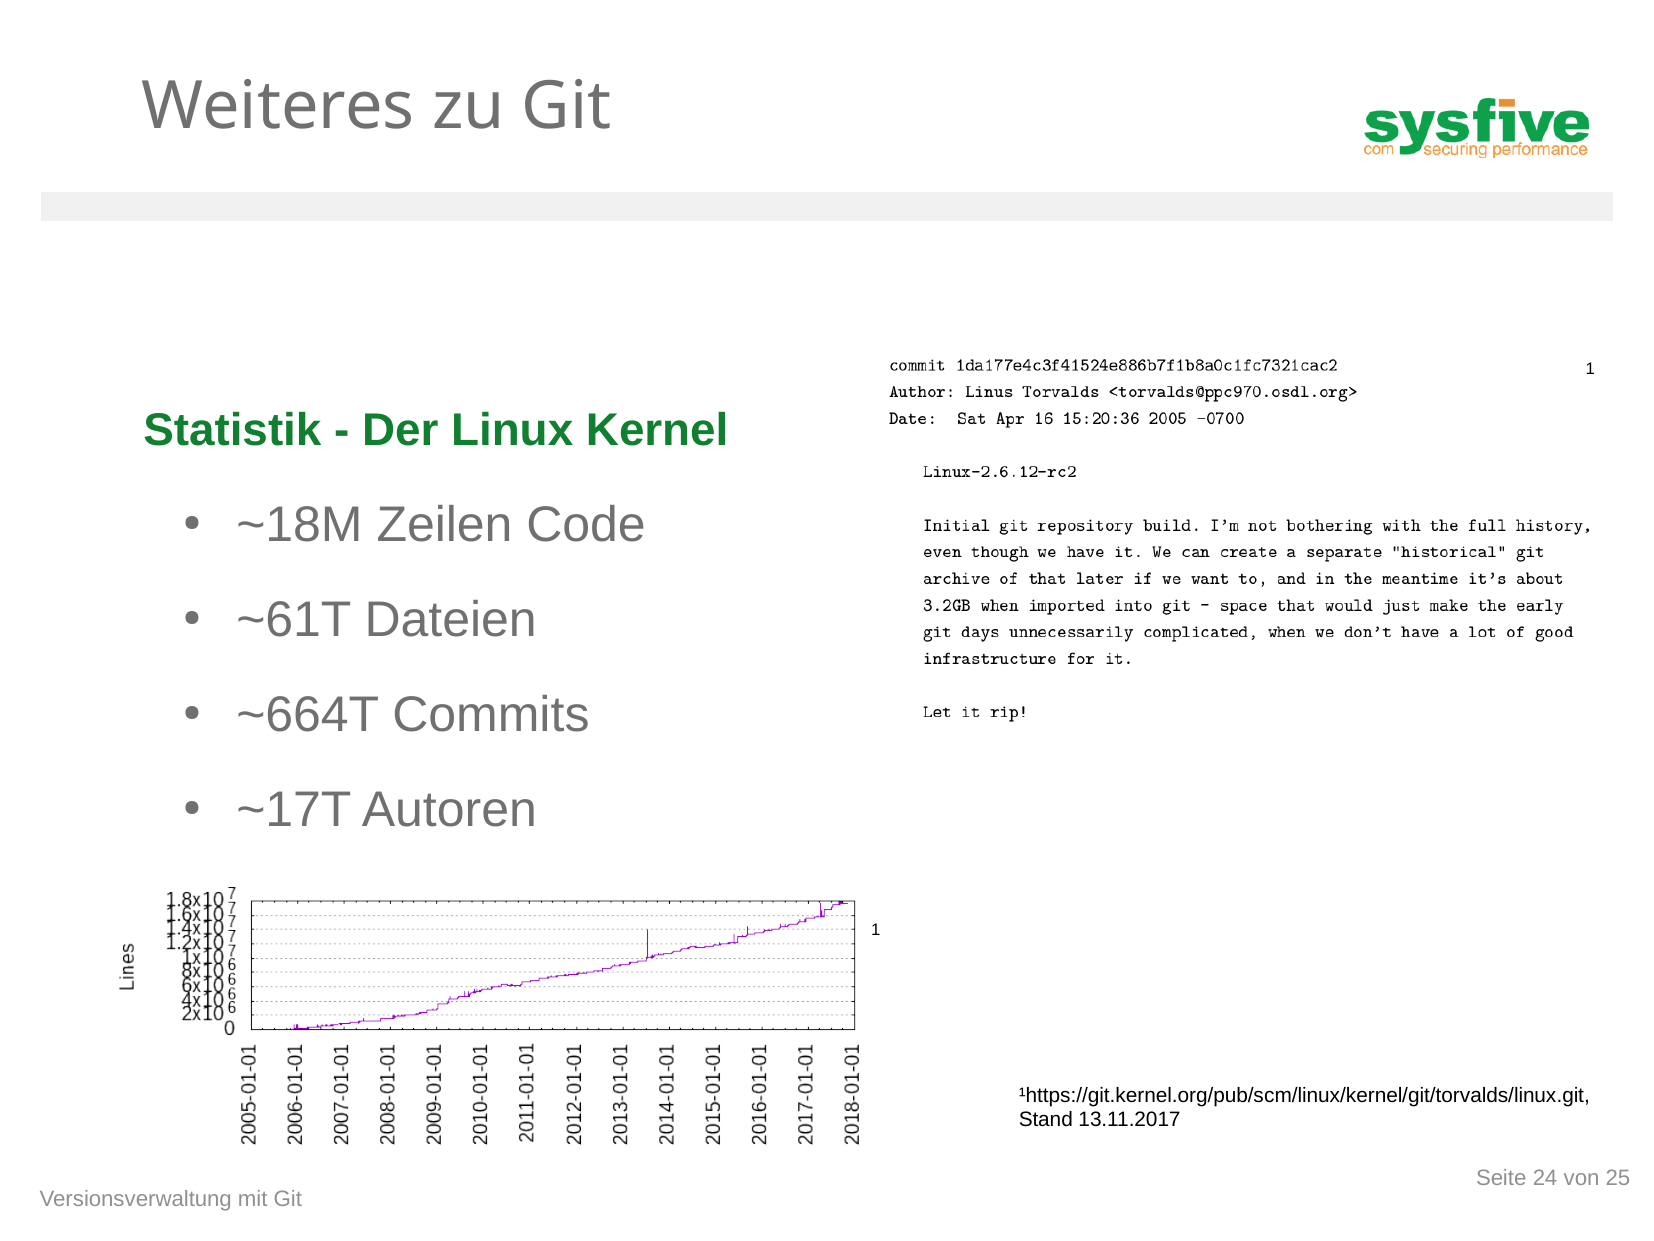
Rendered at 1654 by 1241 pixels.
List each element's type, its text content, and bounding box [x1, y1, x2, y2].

title Weiteres zu Git [141, 59, 1099, 146]
list ~18M Zeilen Code ~61T Dateien ~664T Commits ~17T Autoren [165, 496, 1276, 1111]
text_box [41, 192, 1613, 221]
text_box Seite <number> von 25 [1452, 1139, 1654, 1218]
picture [1364, 98, 1589, 158]
text_box 1 [1576, 353, 1601, 384]
picture [877, 354, 1607, 733]
text_box 1 [862, 914, 886, 945]
title Statistik - Der Linux Kernel [143, 386, 877, 473]
text_box ¹https://git.kernel.org/pub/scm/linux/kernel/git/torvalds/linux.git, Stand 13.11.2017 [1003, 1070, 1611, 1144]
picture [112, 876, 892, 1170]
text_box Versionsverwaltung mit Git [11, 1181, 331, 1217]
